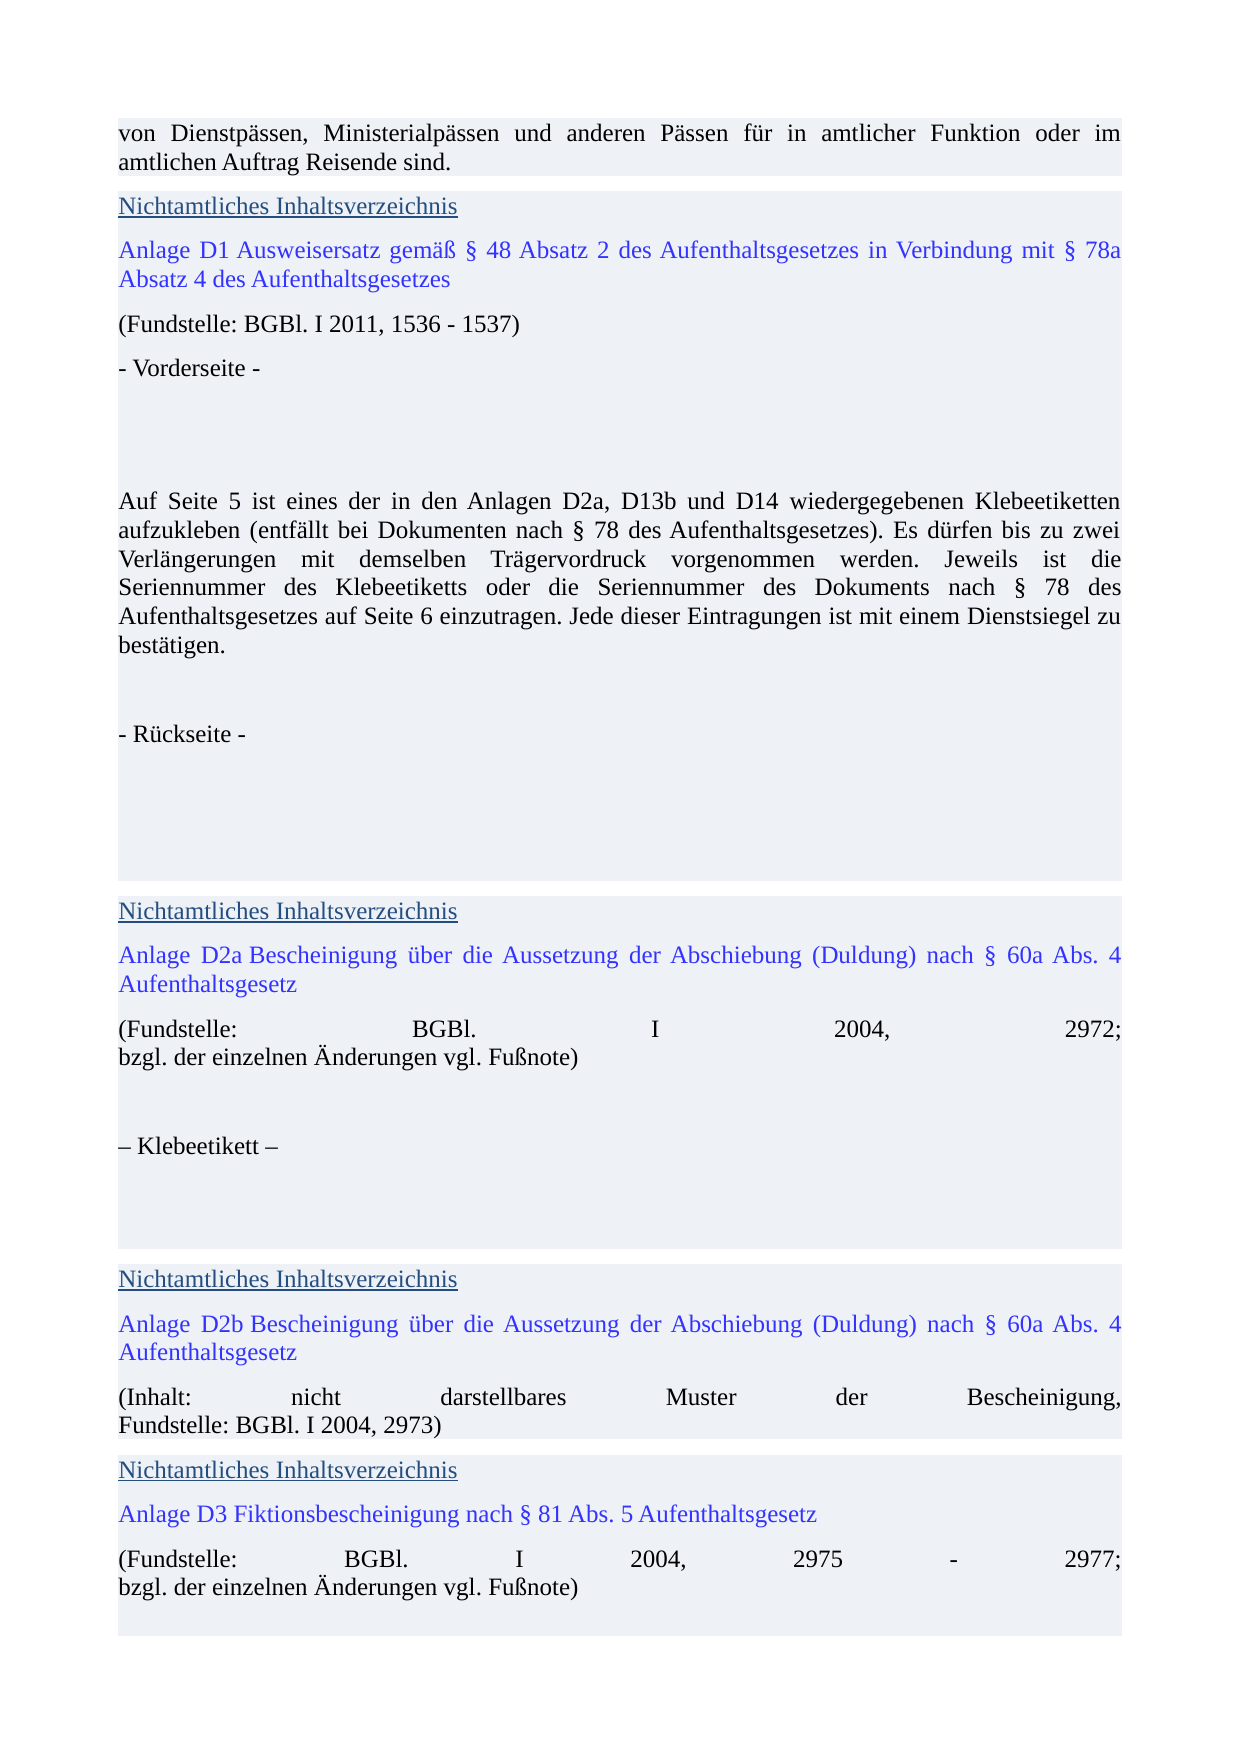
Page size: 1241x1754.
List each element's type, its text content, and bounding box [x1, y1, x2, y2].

text Auf Seite 5 ist eines der in den Anlagen D2a, D13b und D14 wiedergegebenen Klebeetiketten aufzukleben (entfällt bei Dokumenten nach § 78 des Aufenthaltsgesetzes). Es dürfen bis zu zwei Verlängerungen mit demselben Trägervordruck vorgenommen werden. Jeweils ist die Seriennummer des Klebeetiketts oder die Seriennummer des Dokuments nach § 78 des Aufenthaltsgesetzes auf Seite 6 einzutragen. Jede dieser Eintragungen ist mit einem Dienstsiegel zu bestätigen. [118, 486, 1122, 659]
text von Dienstpässen, Ministerialpässen und anderen Pässen für in amtlicher Funktion oder im amtlichen Auftrag Reisende sind. [118, 118, 1122, 176]
text Nichtamtliches Inhaltsverzeichnis [118, 1455, 1122, 1484]
text Nichtamtliches Inhaltsverzeichnis [118, 1264, 1122, 1293]
text – Klebeetikett – [118, 1131, 1122, 1160]
text (Inhalt: nicht darstellbares Muster der Bescheinigung, Fundstelle: BGBl. I 2004, 2973) [118, 1382, 1122, 1439]
text Nichtamtliches Inhaltsverzeichnis [118, 191, 1122, 220]
text (Fundstelle: BGBl. I 2004, 2972; bzgl. der einzelnen Änderungen vgl. Fußnote) [118, 1014, 1122, 1071]
text - Vorderseite - [118, 353, 1122, 382]
subtitle Anlage D2b Bescheinigung über die Aussetzung der Abschiebung (Duldung) nach § 60a Abs. 4 Aufenthaltsgesetz [118, 1309, 1122, 1366]
subtitle Anlage D2a Bescheinigung über die Aussetzung der Abschiebung (Duldung) nach § 60a Abs. 4 Aufenthaltsgesetz [118, 941, 1122, 998]
subtitle Anlage D3 Fiktionsbescheinigung nach § 81 Abs. 5 Aufenthaltsgesetz [118, 1499, 1122, 1528]
text (Fundstelle: BGBl. I 2004, 2975 - 2977; bzgl. der einzelnen Änderungen vgl. Fußnote) [118, 1544, 1122, 1601]
text - Rückseite - [118, 719, 1122, 747]
text (Fundstelle: BGBl. I 2011, 1536 - 1537) [118, 309, 1122, 337]
subtitle Anlage D1 Ausweisersatz gemäß § 48 Absatz 2 des Aufenthaltsgesetzes in Verbindung mit § 78a Absatz 4 des Aufenthaltsgesetzes [118, 236, 1122, 293]
text Nichtamtliches Inhaltsverzeichnis [118, 896, 1122, 925]
